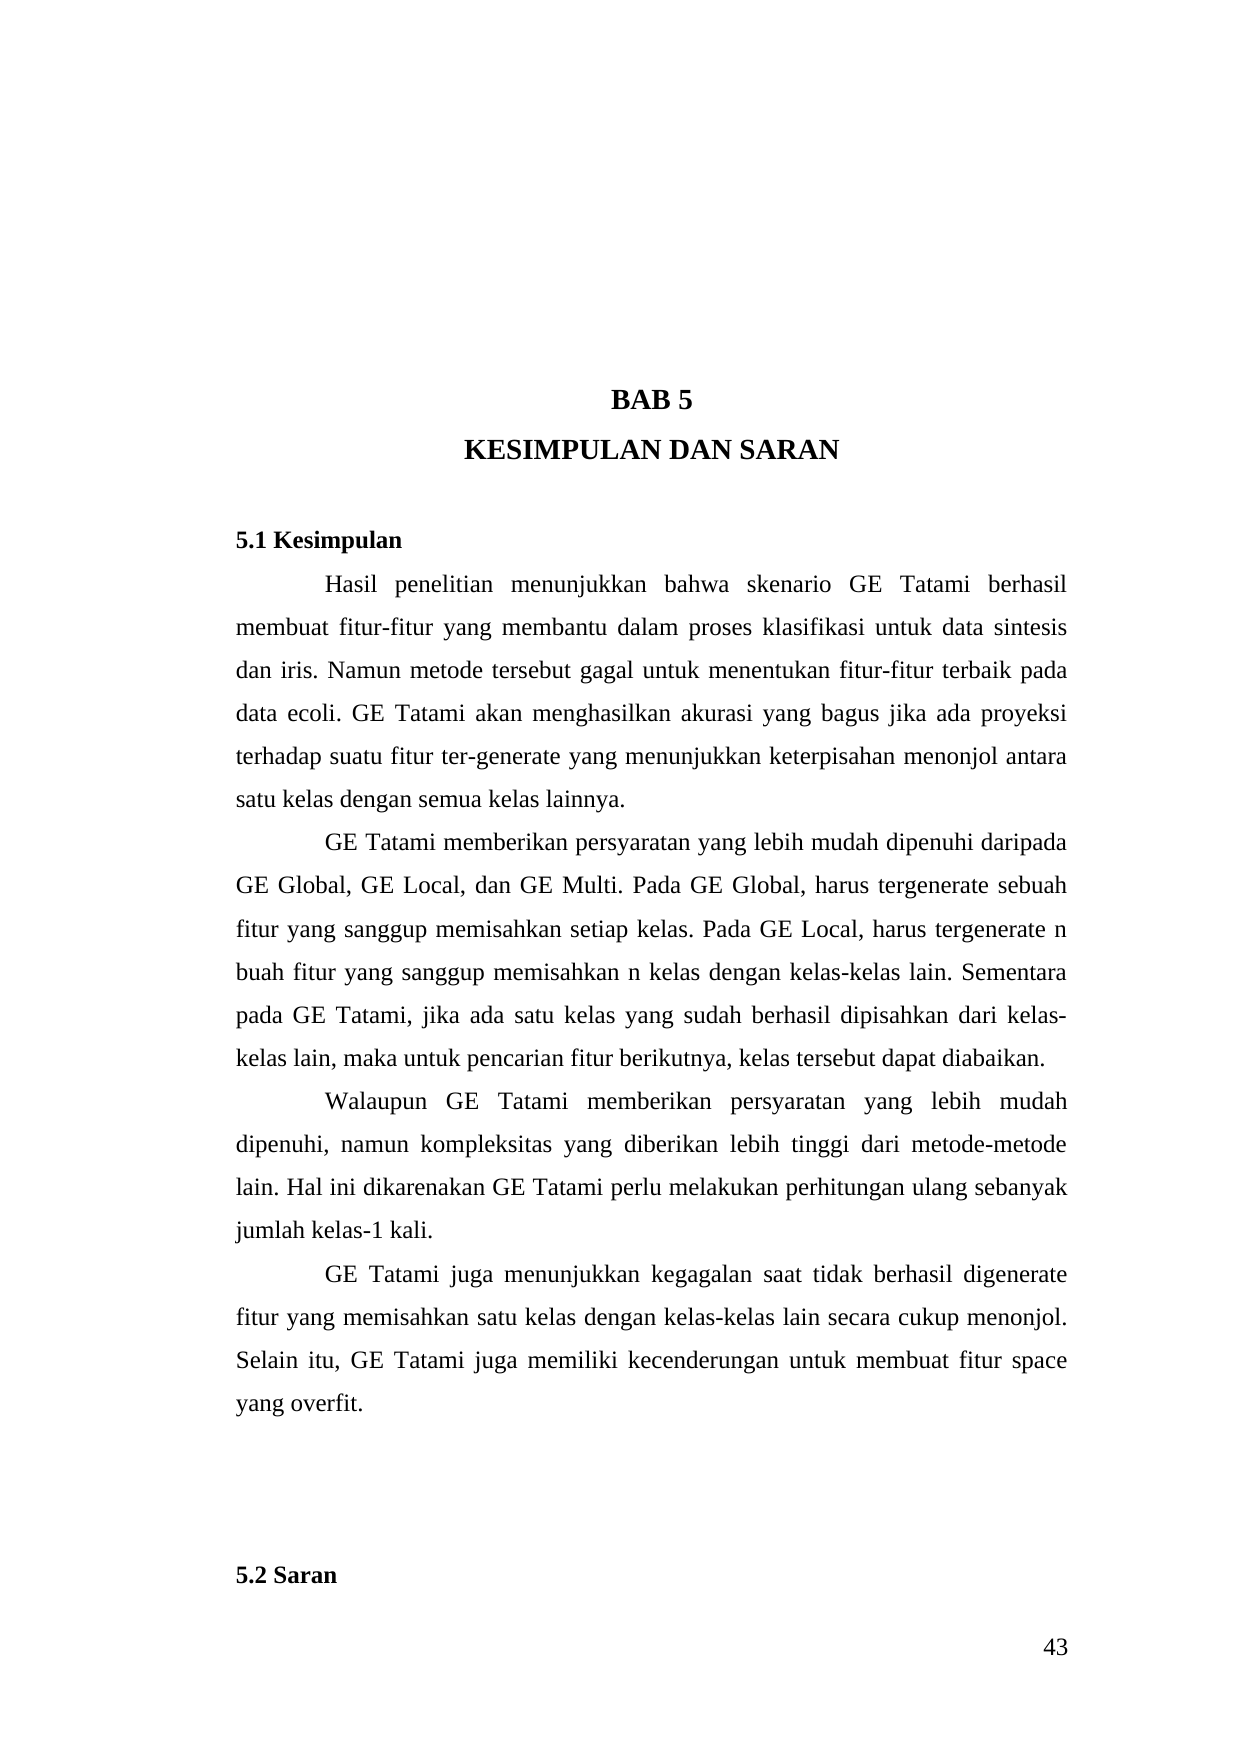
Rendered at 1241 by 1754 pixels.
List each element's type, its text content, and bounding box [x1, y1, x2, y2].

subtitle KESIMPULAN DAN SARAN [236, 432, 1068, 466]
text GE Tatami juga menunjukkan kegagalan saat tidak berhasil digenerate fitur yang memisahkan satu kelas dengan kelas-kelas lain secara cukup menonjol. Selain itu, GE Tatami juga memiliki kecenderungan untuk membuat fitur space yang overfit. [236, 1259, 1068, 1417]
text Walaupun GE Tatami memberikan persyaratan yang lebih mudah dipenuhi, namun kompleksitas yang diberikan lebih tinggi dari metode-metode lain. Hal ini dikarenakan GE Tatami perlu melakukan perhitungan ulang sebanyak jumlah kelas-1 kali. [236, 1086, 1068, 1244]
subtitle Kesimpulan [236, 526, 1068, 554]
text Hasil penelitian menunjukkan bahwa skenario GE Tatami berhasil membuat fitur-fitur yang membantu dalam proses klasifikasi untuk data sintesis dan iris. Namun metode tersebut gagal untuk menentukan fitur-fitur terbaik pada data ecoli. GE Tatami akan menghasilkan akurasi yang bagus jika ada proyeksi terhadap suatu fitur ter-generate yang menunjukkan keterpisahan menonjol antara satu kelas dengan semua kelas lainnya. [236, 569, 1068, 813]
subtitle Saran [236, 1561, 1068, 1589]
text GE Tatami memberikan persyaratan yang lebih mudah dipenuhi daripada GE Global, GE Local, dan GE Multi. Pada GE Global, harus tergenerate sebuah fitur yang sanggup memisahkan setiap kelas. Pada GE Local, harus tergenerate n buah fitur yang sanggup memisahkan n kelas dengan kelas-kelas lain. Sementara pada GE Tatami, jika ada satu kelas yang sudah berhasil dipisahkan dari kelas-kelas lain, maka untuk pencarian fitur berikutnya, kelas tersebut dapat diabaikan. [236, 827, 1068, 1072]
